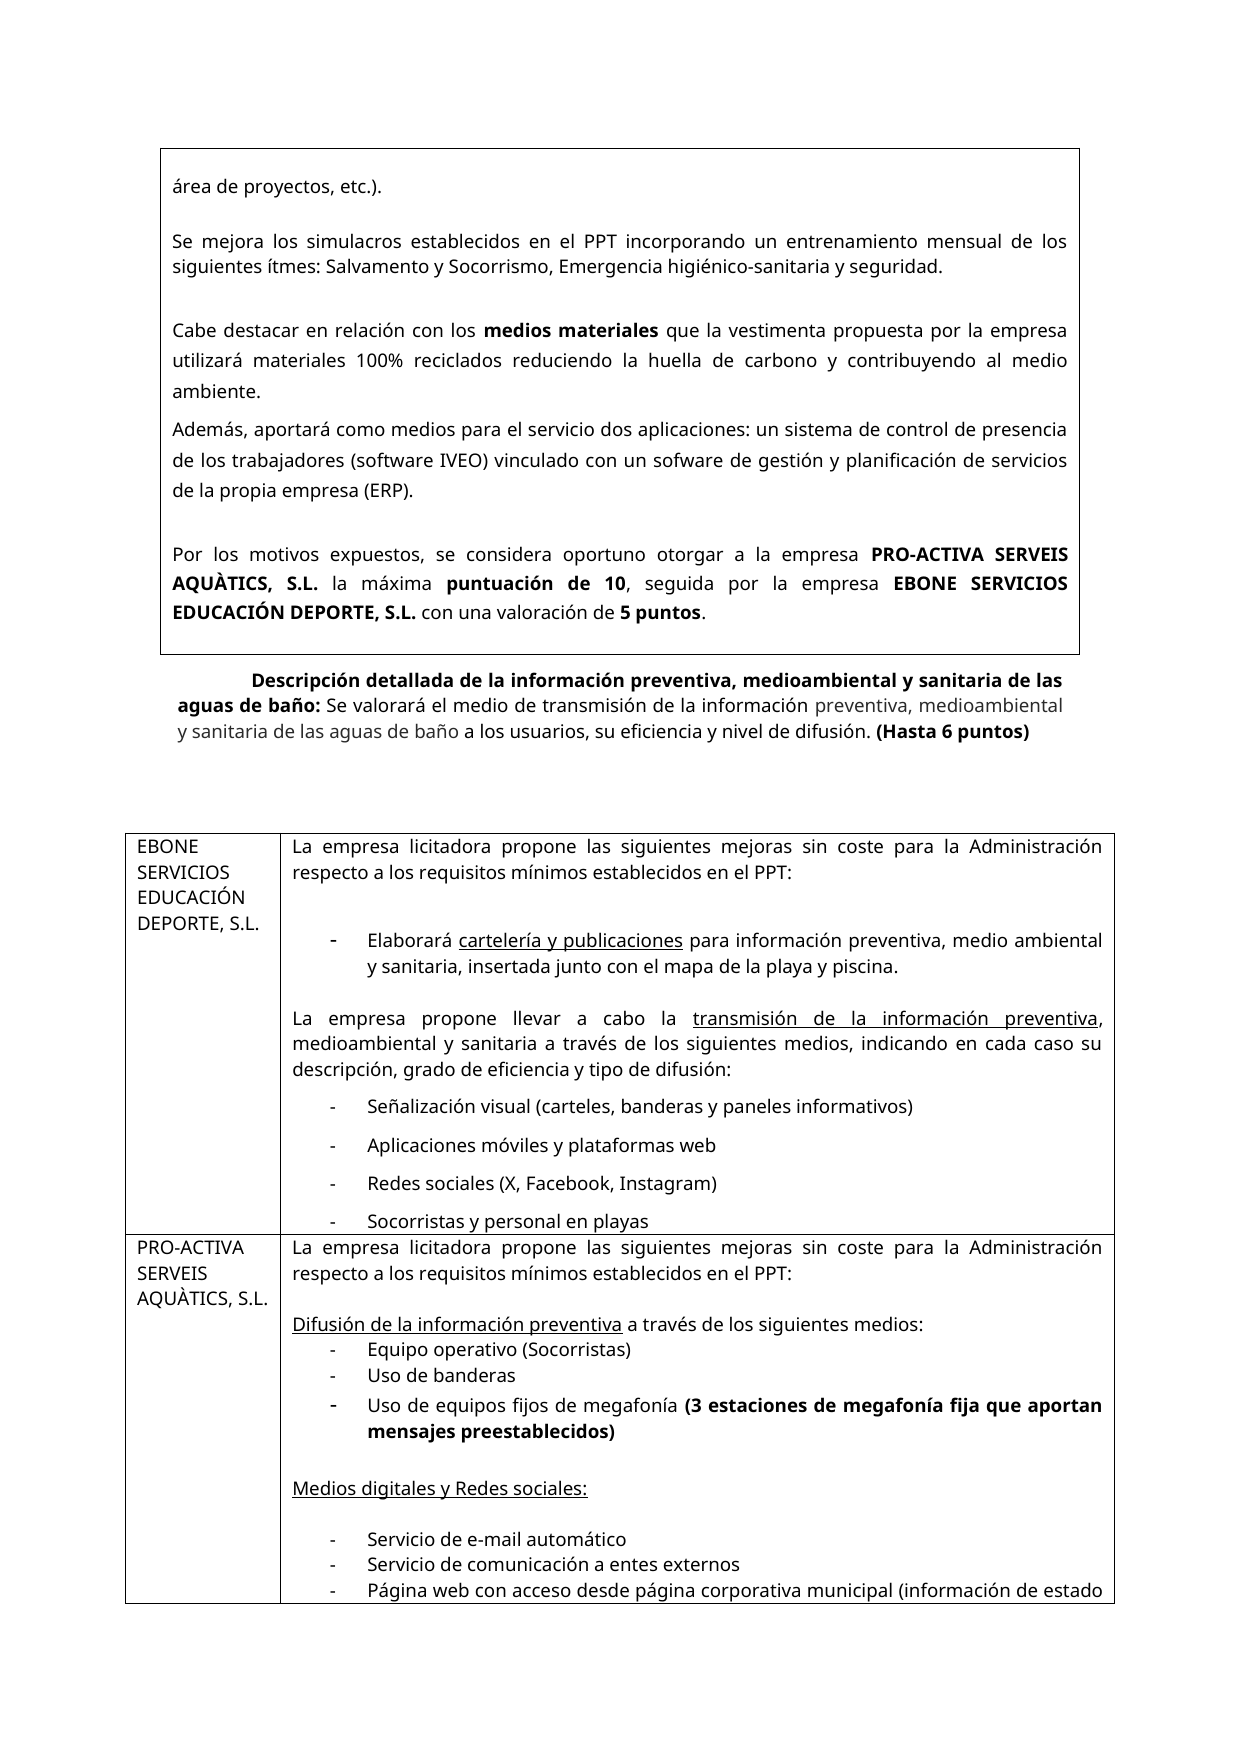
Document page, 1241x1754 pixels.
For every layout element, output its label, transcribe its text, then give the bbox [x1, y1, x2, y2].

table_header área de proyectos, etc.). Se mejora los simulacros establecidos en el PPT incorporando un entrenamiento mensual de los siguientes ítmes: Salvamento y Socorrismo, Emergencia higiénico-sanitaria y seguridad. Cabe destacar en relación con los medios materiales que la vestimenta propuesta por la empresa utilizará materiales 100% reciclados reduciendo la huella de carbono y contribuyendo al medio ambiente. Además, aportará como medios para el servicio dos aplicaciones: un sistema de control de presencia de los trabajadores (software IVEO) vinculado con un sofware de gestión y planificación de servicios de la propia empresa (ERP). Por los motivos expuestos, se considera oportuno otorgar a la empresa PRO-ACTIVA SERVEIS AQUÀTICS, S.L. la máxima puntuación de 10, seguida por la empresa EBONE SERVICIOS EDUCACIÓN DEPORTE, S.L. con una valoración de 5 puntos. [161, 149, 1079, 654]
table_cell PRO-ACTIVA SERVEIS AQUÀTICS, S.L. [126, 1235, 280, 1603]
table_cell La empresa licitadora propone las siguientes mejoras sin coste para la Administración respecto a los requisitos mínimos establecidos en el PPT: Difusión de la información preventiva a través de los siguientes medios: Equipo operativo (Socorristas) Uso de banderas Uso de equipos fijos de megafonía (3 estaciones de megafonía fija que aportan mensajes preestablecidos) Medios digitales y Redes sociales: Servicio de e-mail automático Servicio de comunicación a entes externos Página web con acceso desde página corporativa municipal (información de estado [281, 1235, 1114, 1603]
text Descripción detallada de la información preventiva, medioambiental y sanitaria de las aguas de baño: Se valorará el medio de transmisión de la información preventiva, medioambiental y sanitaria de las aguas de baño a los usuarios, su eficiencia y nivel de difusión. (Hasta 6 puntos) [177, 667, 1063, 744]
table_header La empresa licitadora propone las siguientes mejoras sin coste para la Administración respecto a los requisitos mínimos establecidos en el PPT: Elaborará cartelería y publicaciones para información preventiva, medio ambiental y sanitaria, insertada junto con el mapa de la playa y piscina. La empresa propone llevar a cabo la transmisión de la información preventiva, medioambiental y sanitaria a través de los siguientes medios, indicando en cada caso su descripción, grado de eficiencia y tipo de difusión: Señalización visual (carteles, banderas y paneles informativos) Aplicaciones móviles y plataformas web Redes sociales (X, Facebook, Instagram) Socorristas y personal en playas [281, 834, 1114, 1233]
table_header EBONE SERVICIOS EDUCACIÓN DEPORTE, S.L. [126, 834, 280, 1233]
